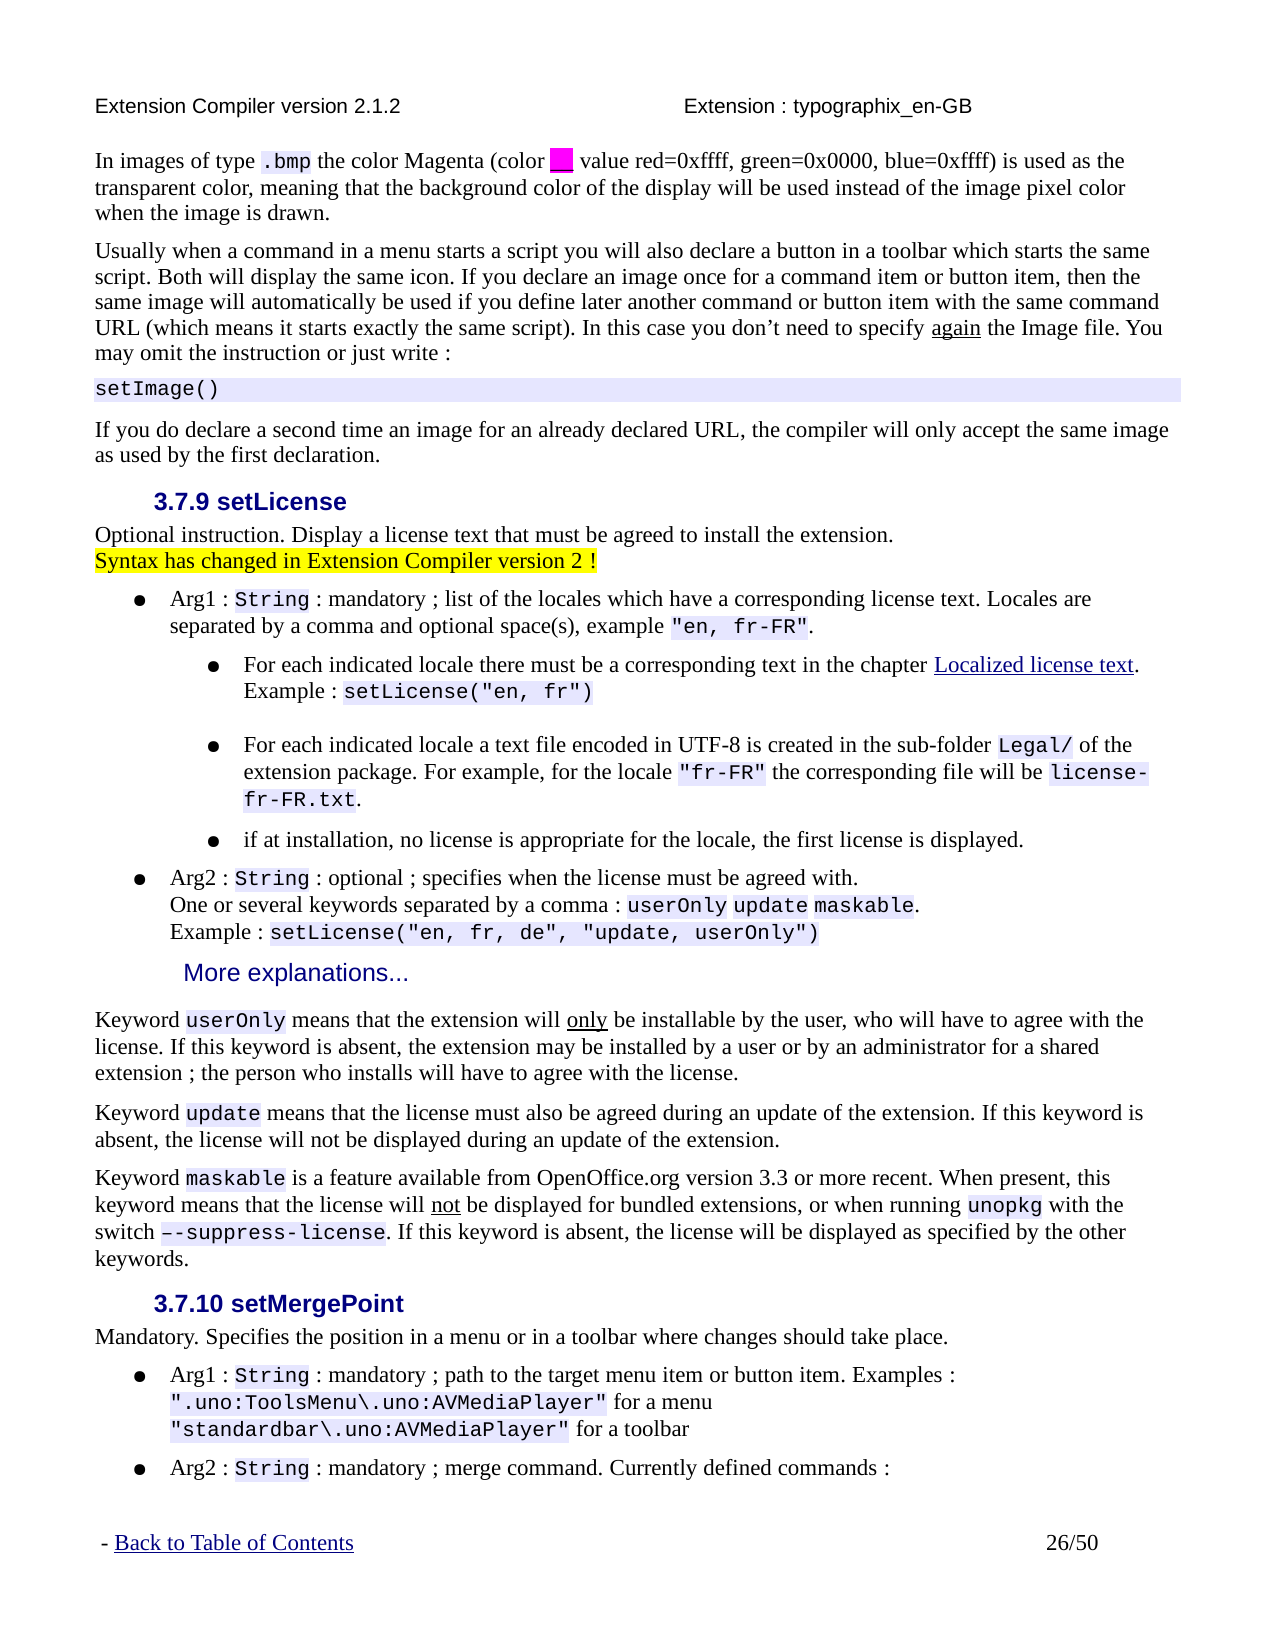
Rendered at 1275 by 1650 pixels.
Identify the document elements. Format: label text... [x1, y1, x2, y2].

text Mandatory. Specifies the position in a menu or in a toolbar where changes should take place. [94, 1324, 1181, 1349]
list Arg2 : String : mandatory ; merge command. Currently defined commands : [132, 1455, 1181, 1482]
text Usually when a command in a menu starts a script you will also declare a button in a toolbar which starts the same script. Both will display the same icon. If you declare an image once for a command item or button item, then the same image will automatically be used if you define later another command or button item with the same command URL (which means it starts exactly the same script). In this case you don’t need to specify again the Image file. You may omit the instruction or just write : [94, 238, 1181, 366]
text Keyword userOnly means that the extension will only be installable by the user, who will have to agree with the license. If this keyword is absent, the extension may be installed by a user or by an administrator for a shared extension ; the person who installs will have to agree with the license. [94, 1007, 1181, 1085]
subtitle setLicense [153, 488, 1181, 516]
list Arg1 : String : mandatory ; path to the target menu item or button item. Examples : ".uno:ToolsMenu\.uno:AVMediaPlayer" for a menu "standardbar\.uno:AVMediaPlayer" for a toolbar [132, 1362, 1181, 1443]
text Optional instruction. Display a license text that must be agreed to install the extension. Syntax has changed in Extension Compiler version 2 ! [94, 522, 1181, 573]
subtitle More explanations... [183, 959, 1181, 987]
list For each indicated locale a text file encoded in UTF-8 is created in the sub-folder Legal/ of the extension package. For example, for the locale "fr-FR" the corresponding file will be license-fr-FR.txt. [206, 732, 1181, 813]
subtitle setMergePoint [153, 1290, 1181, 1318]
list Arg2 : String : optional ; specifies when the license must be agreed with. One or several keywords separated by a comma : userOnly update maskable. Example : setLicense("en, fr, de", "update, userOnly") [132, 865, 1181, 946]
text Keyword maskable is a feature available from OpenOffice.org version 3.3 or more recent. When present, this keyword means that the license will not be displayed for bundled extensions, or when running unopkg with the switch –-suppress-license. If this keyword is absent, the license will be displayed as specified by the other keywords. [94, 1165, 1181, 1271]
list Arg1 : String : mandatory ; list of the locales which have a corresponding license text. Locales are separated by a comma and optional space(s), example "en, fr-FR". [132, 586, 1181, 640]
text Keyword update means that the license must also be agreed during an update of the extension. If this keyword is absent, the license will not be displayed during an update of the extension. [94, 1100, 1181, 1152]
text setImage() [94, 378, 1181, 402]
list if at installation, no license is appropriate for the locale, the first license is displayed. [206, 827, 1181, 853]
list For each indicated locale there must be a corresponding text in the chapter Localized license text. Example : setLicense("en, fr") [206, 652, 1181, 705]
text If you do declare a second time an image for an already declared URL, the compiler will only accept the same image as used by the first declaration. [94, 417, 1181, 468]
text In images of type .bmp the color Magenta (color __ value red=0xffff, green=0x0000, blue=0xffff) is used as the transparent color, meaning that the background color of the display will be used instead of the image pixel color when the image is drawn. [94, 147, 1181, 226]
